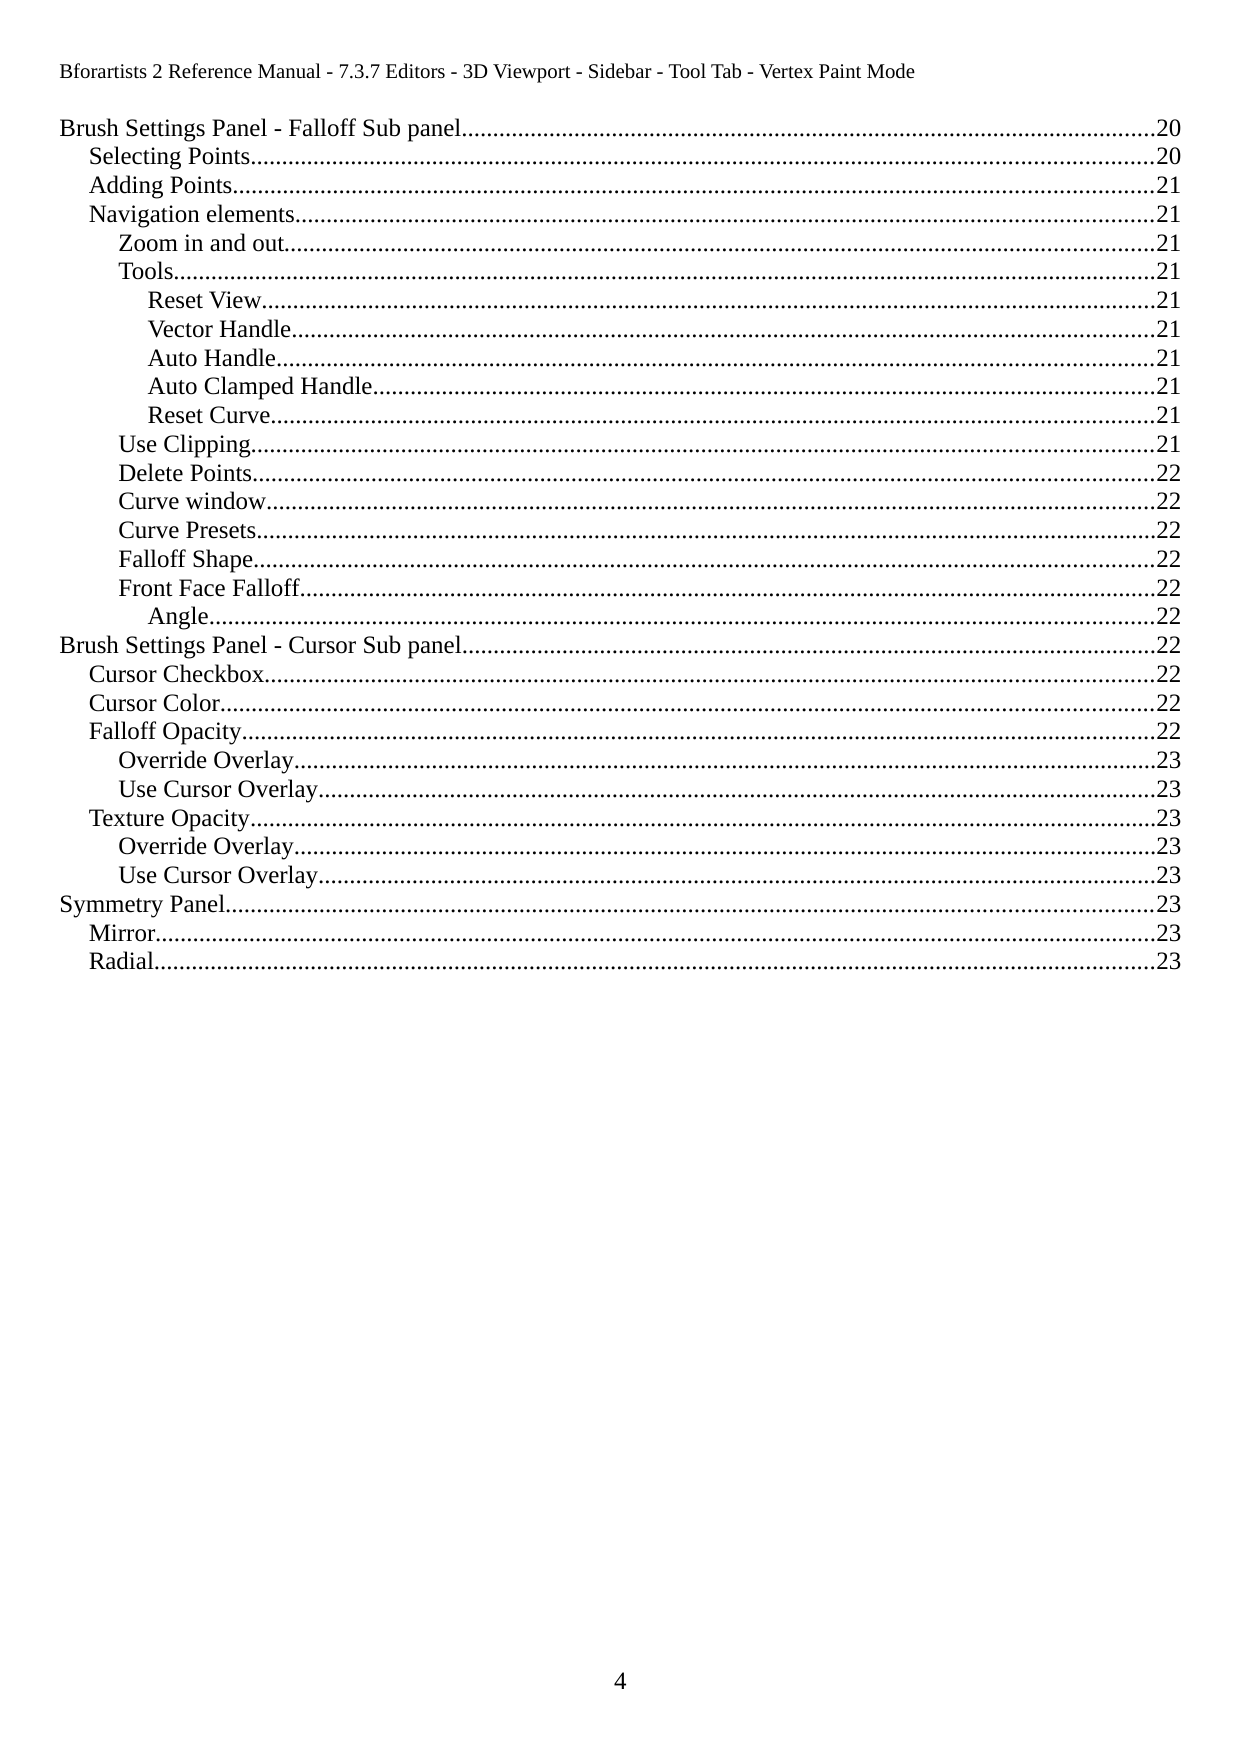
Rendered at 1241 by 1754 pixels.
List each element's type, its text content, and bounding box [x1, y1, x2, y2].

text Mirror 23 [88, 918, 1181, 946]
text Brush Settings Panel - Cursor Sub panel 22 [59, 630, 1181, 659]
text Zoom in and out 21 [118, 228, 1181, 256]
text Texture Opacity 23 [88, 803, 1181, 831]
text Selecting Points 20 [88, 141, 1181, 170]
text Symmetry Panel 23 [59, 889, 1181, 918]
text Use Clipping 21 [118, 429, 1181, 458]
text Curve window 22 [118, 486, 1181, 515]
text Falloff Opacity 22 [88, 716, 1181, 745]
text Vector Handle 21 [147, 314, 1181, 343]
text Reset Curve 21 [147, 400, 1181, 429]
text Reset View 21 [147, 285, 1181, 314]
text Use Cursor Overlay 23 [118, 860, 1181, 889]
text Delete Points 22 [118, 458, 1181, 486]
text Curve Presets 22 [118, 515, 1181, 544]
text Override Overlay 23 [118, 745, 1181, 774]
text Use Cursor Overlay 23 [118, 774, 1181, 803]
text Tools 21 [118, 256, 1181, 285]
text Radial 23 [88, 946, 1181, 975]
text Override Overlay 23 [118, 831, 1181, 860]
text Falloff Shape 22 [118, 544, 1181, 573]
text Angle 22 [147, 601, 1181, 630]
text Auto Handle 21 [147, 343, 1181, 371]
text Brush Settings Panel - Falloff Sub panel 20 [59, 113, 1181, 141]
text Navigation elements 21 [88, 199, 1181, 228]
text Front Face Falloff 22 [118, 573, 1181, 601]
text Adding Points 21 [88, 170, 1181, 199]
text Cursor Color 22 [88, 688, 1181, 716]
text Cursor Checkbox 22 [88, 659, 1181, 688]
text Auto Clamped Handle 21 [147, 371, 1181, 400]
